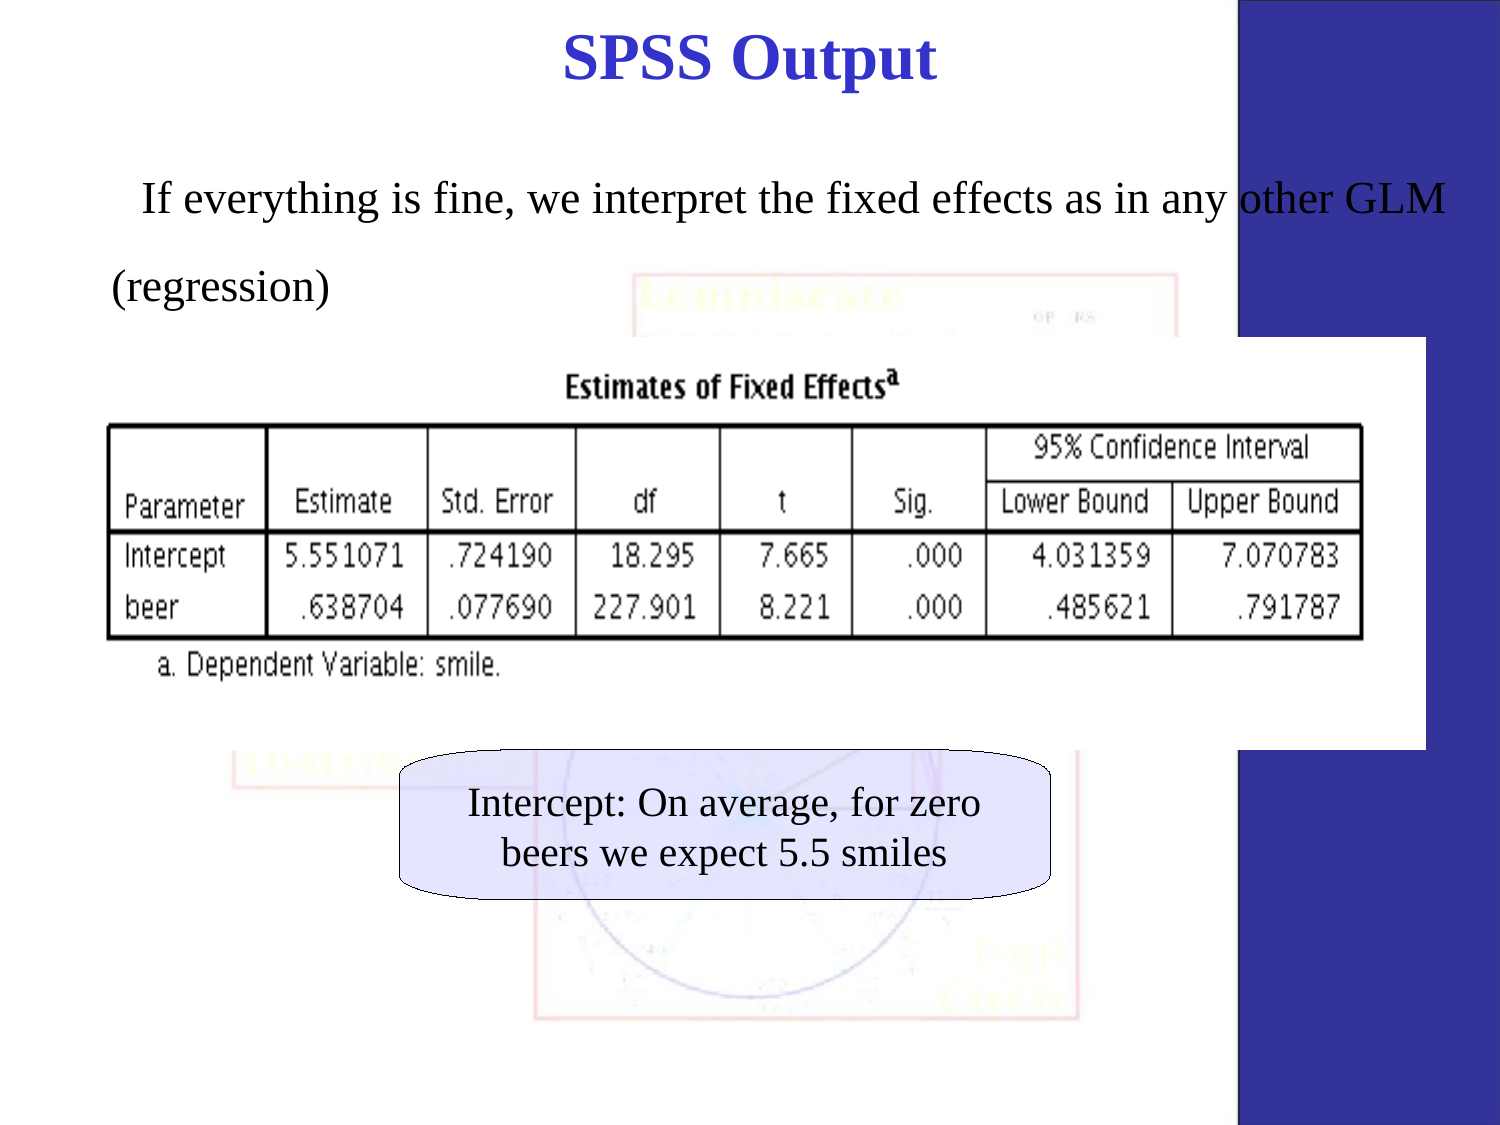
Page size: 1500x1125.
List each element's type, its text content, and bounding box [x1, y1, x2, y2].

picture [0, 0, 1500, 1125]
text_box Intercept: On average, for zero beers we expect 5.5 smiles [399, 749, 1051, 900]
text_box If everything is fine, we interpret the fixed effects as in any other GLM (regression) [96, 126, 1463, 318]
title SPSS Output [112, 0, 1388, 126]
